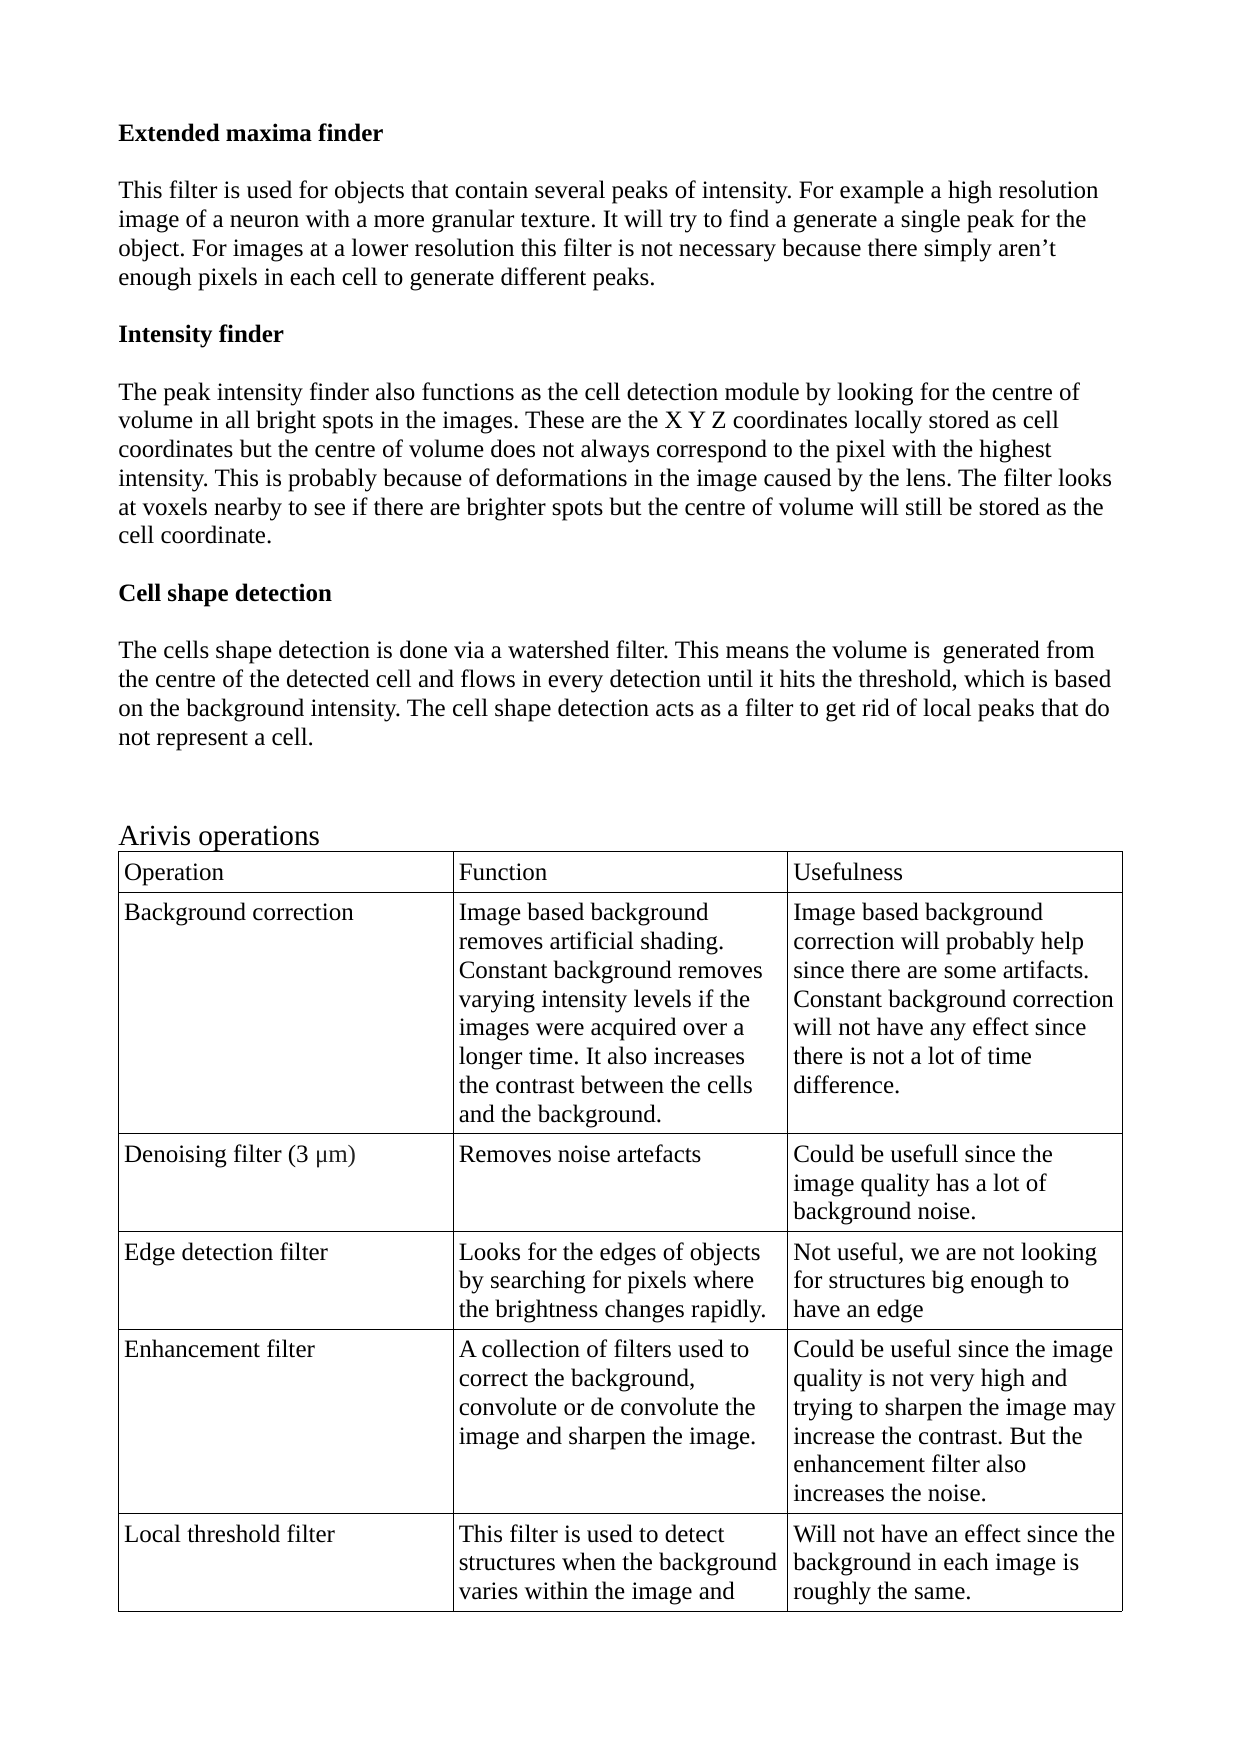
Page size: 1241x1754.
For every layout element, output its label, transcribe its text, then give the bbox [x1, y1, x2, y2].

text Extended maxima finder [118, 118, 1122, 147]
table_cell Removes noise artefacts [454, 1134, 787, 1231]
table_cell Local threshold filter [119, 1514, 453, 1611]
table_cell Background correction [119, 893, 453, 1133]
table_cell A collection of filters used to correct the background, convolute or de convolute the image and sharpen the image. [454, 1330, 787, 1513]
text The peak intensity finder also functions as the cell detection module by looking for the centre of volume in all bright spots in the images. These are the X Y Z coordinates locally stored as cell coordinates but the centre of volume does not always correspond to the pixel with the highest intensity. This is probably because of deformations in the image caused by the lens. The filter looks at voxels nearby to see if there are brighter spots but the centre of volume will still be stored as the cell coordinate. [118, 377, 1122, 549]
text This filter is used for objects that contain several peaks of intensity. For example a high resolution image of a neuron with a more granular texture. It will try to find a generate a single peak for the object. For images at a lower resolution this filter is not necessary because there simply aren’t enough pixels in each cell to generate different peaks. [118, 176, 1122, 291]
table_cell Not useful, we are not looking for structures big enough to have an edge [788, 1232, 1122, 1329]
table_cell Denoising filter (3 μm) [119, 1134, 453, 1231]
table_cell Will not have an effect since the background in each image is roughly the same. [788, 1514, 1122, 1611]
table_cell Could be useful since the image quality is not very high and trying to sharpen the image may increase the contrast. But the enhancement filter also increases the noise. [788, 1330, 1122, 1513]
text Cell shape detection [118, 578, 1122, 607]
table_cell Could be usefull since the image quality has a lot of background noise. [788, 1134, 1122, 1231]
table_cell Image based background removes artificial shading. Constant background removes varying intensity levels if the images were acquired over a longer time. It also increases the contrast between the cells and the background. [454, 893, 787, 1133]
table_cell Looks for the edges of objects by searching for pixels where the brightness changes rapidly. [454, 1232, 787, 1329]
text Intensity finder [118, 319, 1122, 348]
text The cells shape detection is done via a watershed filter. This means the volume is generated from the centre of the detected cell and flows in every detection until it hits the threshold, which is based on the background intensity. The cell shape detection acts as a filter to get rid of local peaks that do not represent a cell. [118, 636, 1122, 751]
table_cell Edge detection filter [119, 1232, 453, 1329]
table_cell This filter is used to detect structures when the background varies within the image and [454, 1514, 787, 1611]
table_cell Enhancement filter [119, 1330, 453, 1513]
text Arivis operations [118, 818, 1122, 851]
table_header Function [454, 852, 787, 892]
table_header Operation [119, 852, 453, 892]
table_header Usefulness [788, 852, 1122, 892]
table_cell Image based background correction will probably help since there are some artifacts. Constant background correction will not have any effect since there is not a lot of time difference. [788, 893, 1122, 1133]
